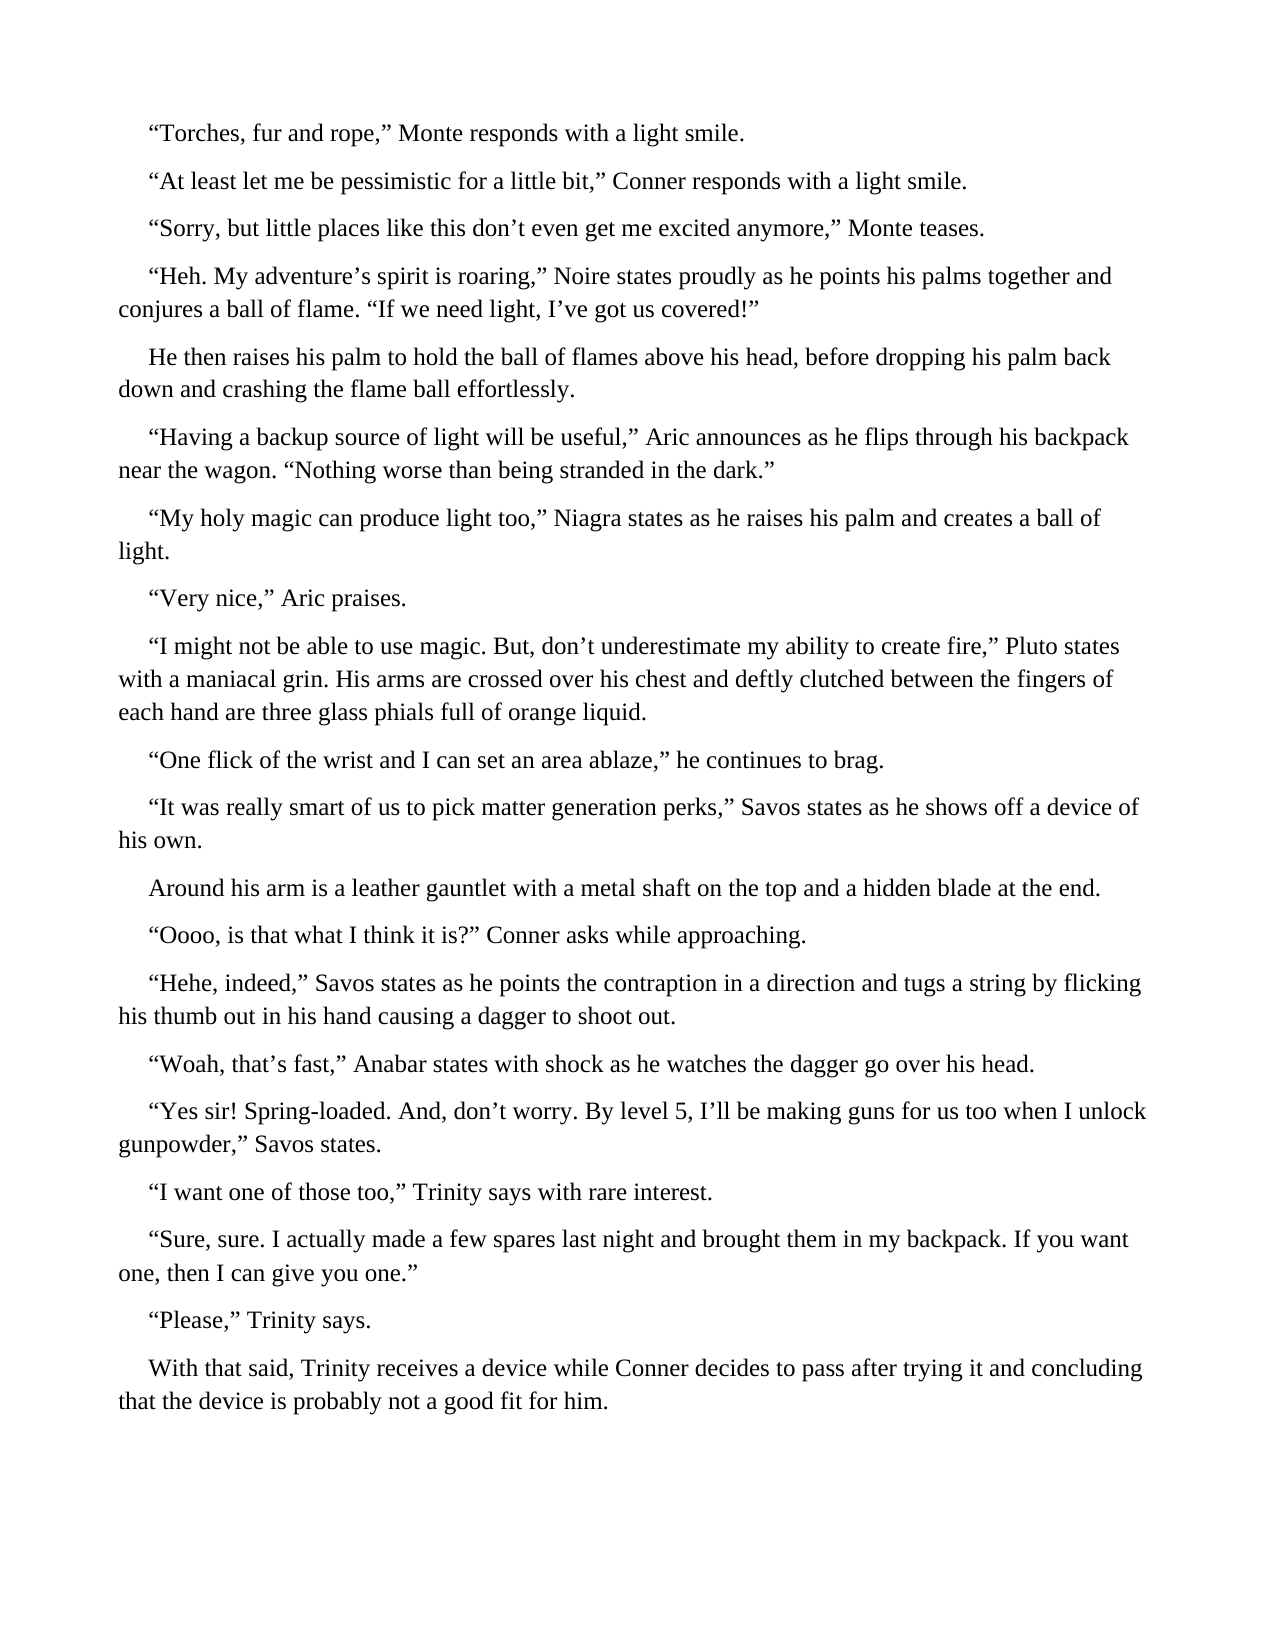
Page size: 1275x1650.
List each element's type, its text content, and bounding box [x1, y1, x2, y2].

text “Torches, fur and rope,” Monte responds with a light smile. [118, 118, 1157, 147]
text “Please,” Trinity says. [118, 1305, 1157, 1334]
text “I want one of those too,” Trinity says with rare interest. [118, 1177, 1157, 1206]
text “Very nice,” Aric praises. [118, 583, 1157, 612]
text “Hehe, indeed,” Savos states as he points the contraption in a direction and tugs a string by flicking his thumb out in his hand causing a dagger to shoot out. [118, 968, 1157, 1030]
text “Heh. My adventure’s spirit is roaring,” Noire states proudly as he points his palms together and conjures a ball of flame. “If we need light, I’ve got us covered!” [118, 261, 1157, 323]
text “One flick of the wrist and I can set an area ablaze,” he continues to brag. [118, 745, 1157, 773]
text “Sorry, but little places like this don’t even get me excited anymore,” Monte teases. [118, 213, 1157, 242]
text “Having a backup source of light will be useful,” Aric announces as he flips through his backpack near the wagon. “Nothing worse than being stranded in the dark.” [118, 422, 1157, 484]
text “My holy magic can produce light too,” Niagra states as he raises his palm and creates a ball of light. [118, 503, 1157, 564]
text With that said, Trinity receives a device while Conner decides to pass after trying it and concluding that the device is probably not a good fit for him. [118, 1353, 1157, 1414]
text “At least let me be pessimistic for a little bit,” Conner responds with a light smile. [118, 166, 1157, 194]
text “Yes sir! Spring-loaded. And, don’t worry. By level 5, I’ll be making guns for us too when I unlock gunpowder,” Savos states. [118, 1096, 1157, 1158]
text “Woah, that’s fast,” Anabar states with shock as he watches the dagger go over his head. [118, 1049, 1157, 1077]
text He then raises his palm to hold the ball of flames above his head, before dropping his palm back down and crashing the flame ball effortlessly. [118, 342, 1157, 403]
text “Sure, sure. I actually made a few spares last night and brought them in my backpack. If you want one, then I can give you one.” [118, 1224, 1157, 1286]
text “Oooo, is that what I think it is?” Conner asks while approaching. [118, 921, 1157, 949]
text Around his arm is a leather gauntlet with a metal shaft on the top and a hidden blade at the end. [118, 873, 1157, 902]
text “It was really smart of us to pick matter generation perks,” Savos states as he shows off a device of his own. [118, 792, 1157, 854]
text “I might not be able to use magic. But, don’t underestimate my ability to create fire,” Pluto states with a maniacal grin. His arms are crossed over his chest and deftly clutched between the fingers of each hand are three glass phials full of orange liquid. [118, 631, 1157, 726]
